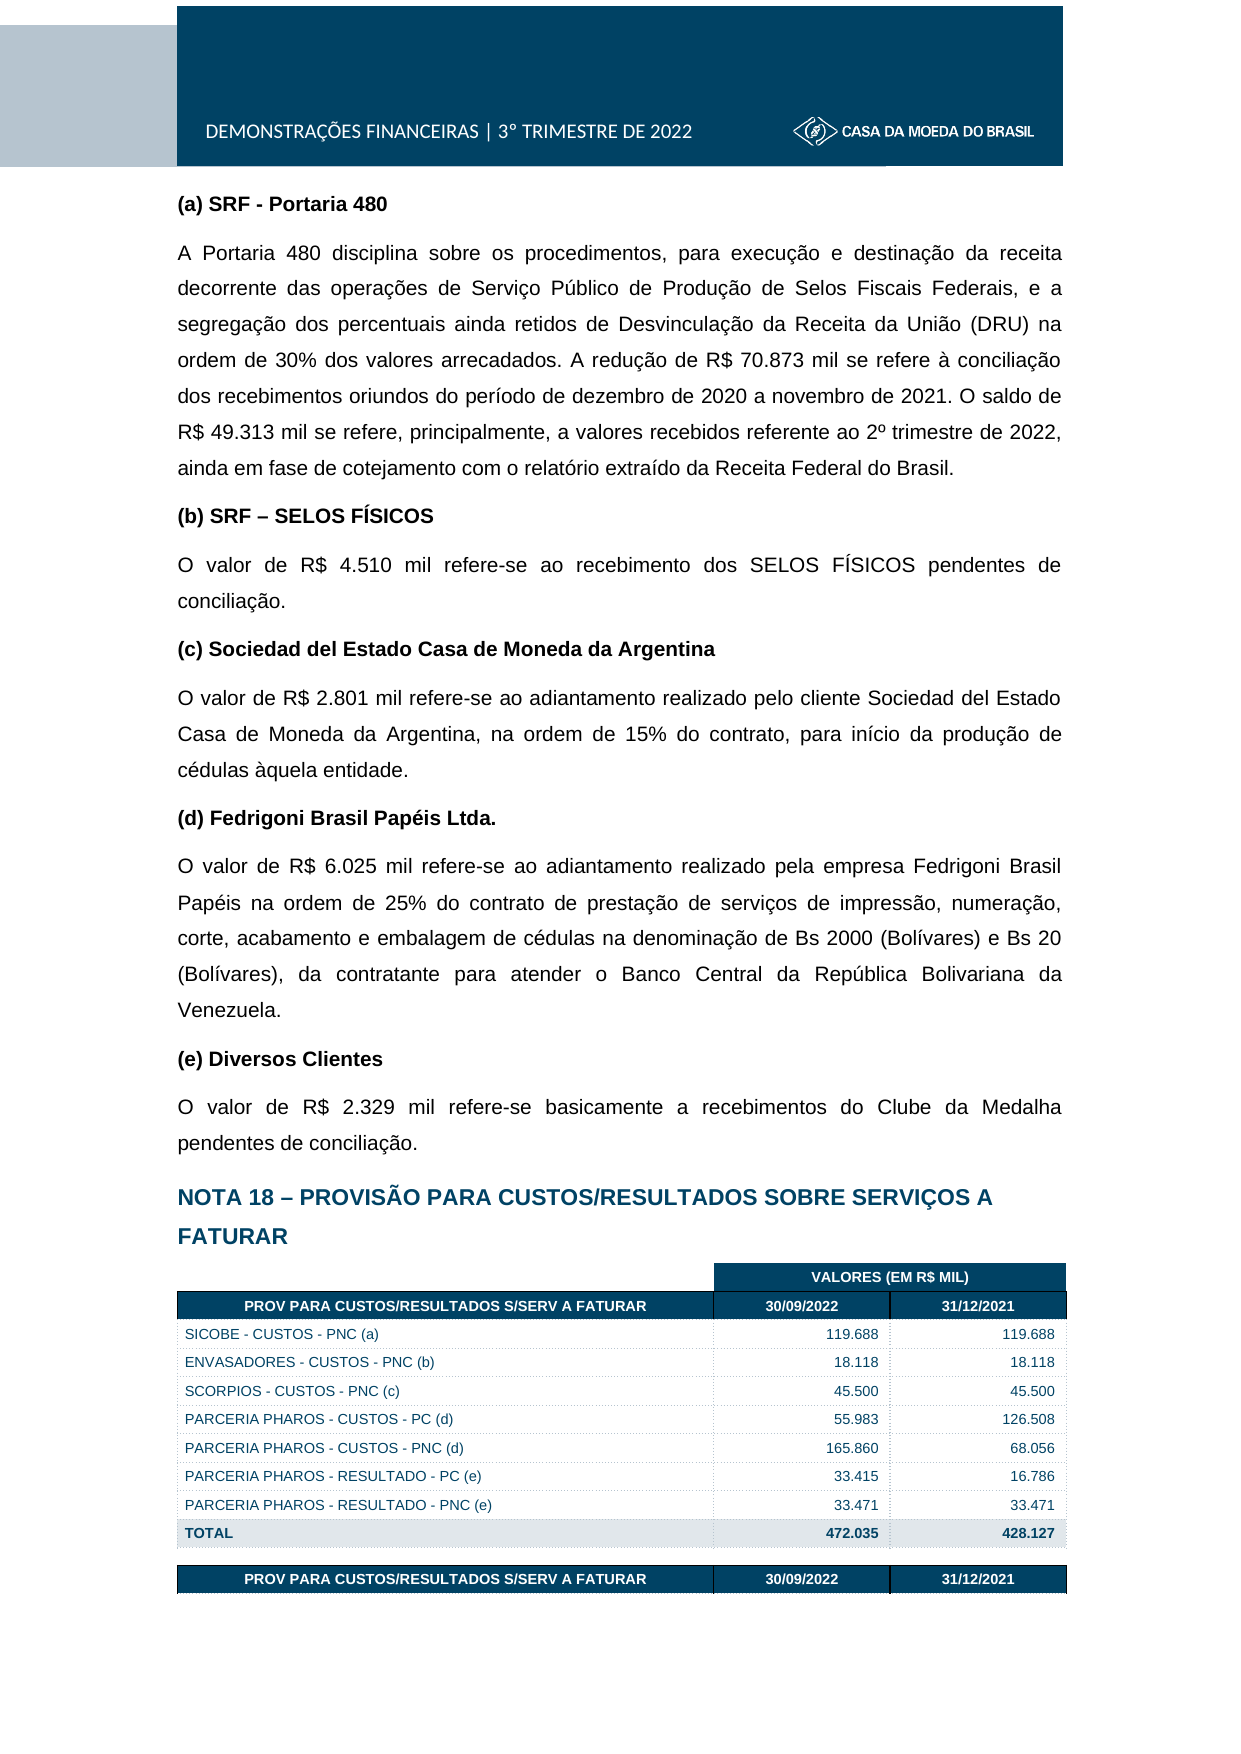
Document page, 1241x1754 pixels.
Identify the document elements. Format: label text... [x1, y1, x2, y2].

table_cell 18.118 [714, 1348, 890, 1376]
text O valor de R$ 4.510 mil refere-se ao recebimento dos SELOS FÍSICOS pendentes de conciliação. [177, 553, 1063, 613]
table_cell 18.118 [890, 1348, 1066, 1376]
table_cell PARCERIA PHAROS - RESULTADO - PNC (e) [177, 1490, 714, 1518]
table_header VALORES (EM R$ MIL) [714, 1263, 1066, 1291]
table_cell SICOBE - CUSTOS - PNC (a) [177, 1319, 714, 1348]
table_cell 428.127 [890, 1519, 1066, 1547]
table_cell 119.688 [714, 1319, 890, 1348]
text (c) Sociedad del Estado Casa de Moneda da Argentina [177, 637, 1063, 661]
table_cell [890, 1547, 1066, 1565]
table_cell 472.035 [714, 1519, 890, 1547]
table_cell PROV PARA CUSTOS/RESULTADOS S/SERV A FATURAR [178, 1566, 713, 1593]
table_cell 31/12/2021 [891, 1566, 1066, 1593]
table_cell [177, 1547, 714, 1565]
table_cell 16.786 [890, 1462, 1066, 1490]
text (d) Fedrigoni Brasil Papéis Ltda. [177, 806, 1063, 830]
table_cell PARCERIA PHAROS - CUSTOS - PNC (d) [177, 1433, 714, 1462]
text O valor de R$ 2.329 mil refere-se basicamente a recebimentos do Clube da Medalha pendentes de conciliação. [177, 1095, 1063, 1155]
table_cell [714, 1547, 890, 1565]
table_cell 45.500 [714, 1376, 890, 1405]
table_cell 45.500 [890, 1376, 1066, 1405]
text (e) Diversos Clientes [177, 1047, 1063, 1071]
table_cell 33.471 [714, 1490, 890, 1518]
table_cell TOTAL [177, 1519, 714, 1547]
text (a) SRF - Portaria 480 [177, 192, 1063, 216]
subtitle NOTA 18 – PROVISÃO PARA CUSTOS/RESULTADOS SOBRE SERVIÇOS A FATURAR [177, 1183, 1063, 1249]
table_cell 126.508 [890, 1405, 1066, 1433]
text A Portaria 480 disciplina sobre os procedimentos, para execução e destinação da receita decorrente das operações de Serviço Público de Produção de Selos Fiscais Federais, e a segregação dos percentuais ainda retidos de Desvinculação da Receita da União (DRU) na ordem de 30% dos valores arrecadados. A redução de R$ 70.873 mil se refere à conciliação dos recebimentos oriundos do período de dezembro de 2020 a novembro de 2021. O saldo de R$ 49.313 mil se refere, principalmente, a valores recebidos referente ao 2º trimestre de 2022, ainda em fase de cotejamento com o relatório extraído da Receita Federal do Brasil. [177, 240, 1063, 480]
table_cell PARCERIA PHAROS - CUSTOS - PC (d) [177, 1405, 714, 1433]
table_cell 30/09/2022 [714, 1292, 889, 1319]
table_cell PARCERIA PHAROS - RESULTADO - PC (e) [177, 1462, 714, 1490]
text (b) SRF – SELOS FÍSICOS [177, 504, 1063, 528]
text O valor de R$ 6.025 mil refere-se ao adiantamento realizado pela empresa Fedrigoni Brasil Papéis na ordem de 25% do contrato de prestação de serviços de impressão, numeração, corte, acabamento e embalagem de cédulas na denominação de Bs 2000 (Bolívares) e Bs 20 (Bolívares), da contratante para atender o Banco Central da República Bolivariana da Venezuela. [177, 854, 1063, 1022]
table_cell 30/09/2022 [714, 1566, 889, 1593]
table_cell PROV PARA CUSTOS/RESULTADOS S/SERV A FATURAR [178, 1292, 713, 1319]
table_cell 55.983 [714, 1405, 890, 1433]
table_cell 165.860 [714, 1433, 890, 1462]
table_cell 31/12/2021 [891, 1292, 1066, 1319]
table_header [177, 1263, 714, 1291]
table_cell 33.471 [890, 1490, 1066, 1518]
table_cell 68.056 [890, 1433, 1066, 1462]
table_cell SCORPIOS - CUSTOS - PNC (c) [177, 1376, 714, 1405]
table_cell ENVASADORES - CUSTOS - PNC (b) [177, 1348, 714, 1376]
table_cell 119.688 [890, 1319, 1066, 1348]
table_cell 33.415 [714, 1462, 890, 1490]
text O valor de R$ 2.801 mil refere-se ao adiantamento realizado pelo cliente Sociedad del Estado Casa de Moneda da Argentina, na ordem de 15% do contrato, para início da produção de cédulas àquela entidade. [177, 686, 1063, 781]
